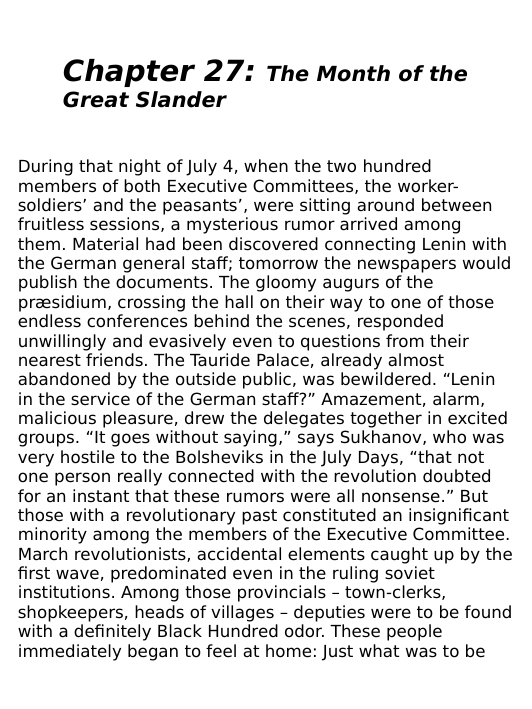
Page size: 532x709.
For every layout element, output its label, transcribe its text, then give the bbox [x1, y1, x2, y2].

text During that night of July 4, when the two hundred members of both Executive Committees, the worker-soldiers’ and the peasants’, were sitting around between fruitless sessions, a mysterious rumor arrived among them. Material had been discovered connecting Lenin with the German general staff; tomorrow the newspapers would publish the documents. The gloomy augurs of the præsidium, crossing the hall on their way to one of those endless conferences behind the scenes, responded unwillingly and evasively even to questions from their nearest friends. The Tauride Palace, already almost abandoned by the outside public, was bewildered. “Lenin in the service of the German staff?” Amazement, alarm, malicious pleasure, drew the delegates together in excited groups. “It goes without saying,” says Sukhanov, who was very hostile to the Bolsheviks in the July Days, “that not one person really connected with the revolution doubted for an instant that these rumors were all nonsense.” But those with a revolutionary past constituted an insignificant minority among the members of the Executive Committee. March revolutionists, accidental elements caught up by the first wave, predominated even in the ruling soviet institutions. Among those provincials – town-clerks, shopkeepers, heads of villages – deputies were to be found with a definitely Black Hundred odor. These people immediately began to feel at home: Just what was to be [18, 157, 514, 661]
subtitle Chapter 27: The Month of the Great Slander [18, 54, 514, 113]
